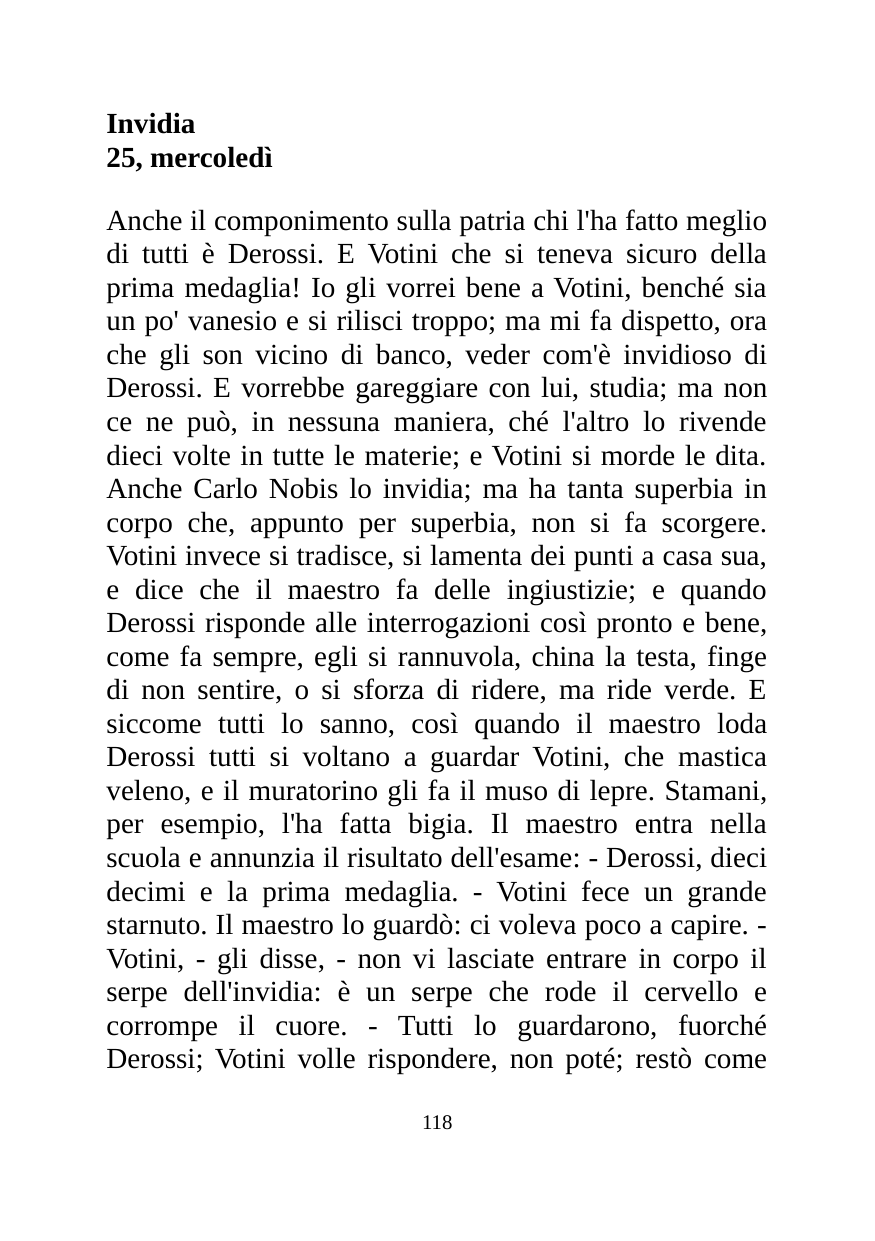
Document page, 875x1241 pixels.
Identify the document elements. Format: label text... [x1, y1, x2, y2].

subtitle Invidia 25, mercoledì [106, 106, 768, 173]
text Anche il componimento sulla patria chi l'ha fatto meglio di tutti è Derossi. E Votini che si teneva sicuro della prima medaglia! Io gli vorrei bene a Votini, benché sia un po' vanesio e si rilisci troppo; ma mi fa dispetto, ora che gli son vicino di banco, veder com'è invidioso di Derossi. E vorrebbe gareggiare con lui, studia; ma non ce ne può, in nessuna maniera, ché l'altro lo rivende dieci volte in tutte le materie; e Votini si morde le dita. Anche Carlo Nobis lo invidia; ma ha tanta superbia in corpo che, appunto per superbia, non si fa scorgere. Votini invece si tradisce, si lamenta dei punti a casa sua, e dice che il maestro fa delle ingiustizie; e quando Derossi risponde alle interrogazioni così pronto e bene, come fa sempre, egli si rannuvola, china la testa, finge di non sentire, o si sforza di ridere, ma ride verde. E siccome tutti lo sanno, così quando il maestro loda Derossi tutti si voltano a guardar Votini, che mastica veleno, e il muratorino gli fa il muso di lepre. Stamani, per esempio, l'ha fatta bigia. Il maestro entra nella scuola e annunzia il risultato dell'esame: - Derossi, dieci decimi e la prima medaglia. - Votini fece un grande starnuto. Il maestro lo guardò: ci voleva poco a capire. - Votini, - gli disse, - non vi lasciate entrare in corpo il serpe dell'invidia: è un serpe che rode il cervello e corrompe il cuore. - Tutti lo guardarono, fuorché Derossi; Votini volle rispondere, non poté; restò come [106, 203, 768, 1075]
